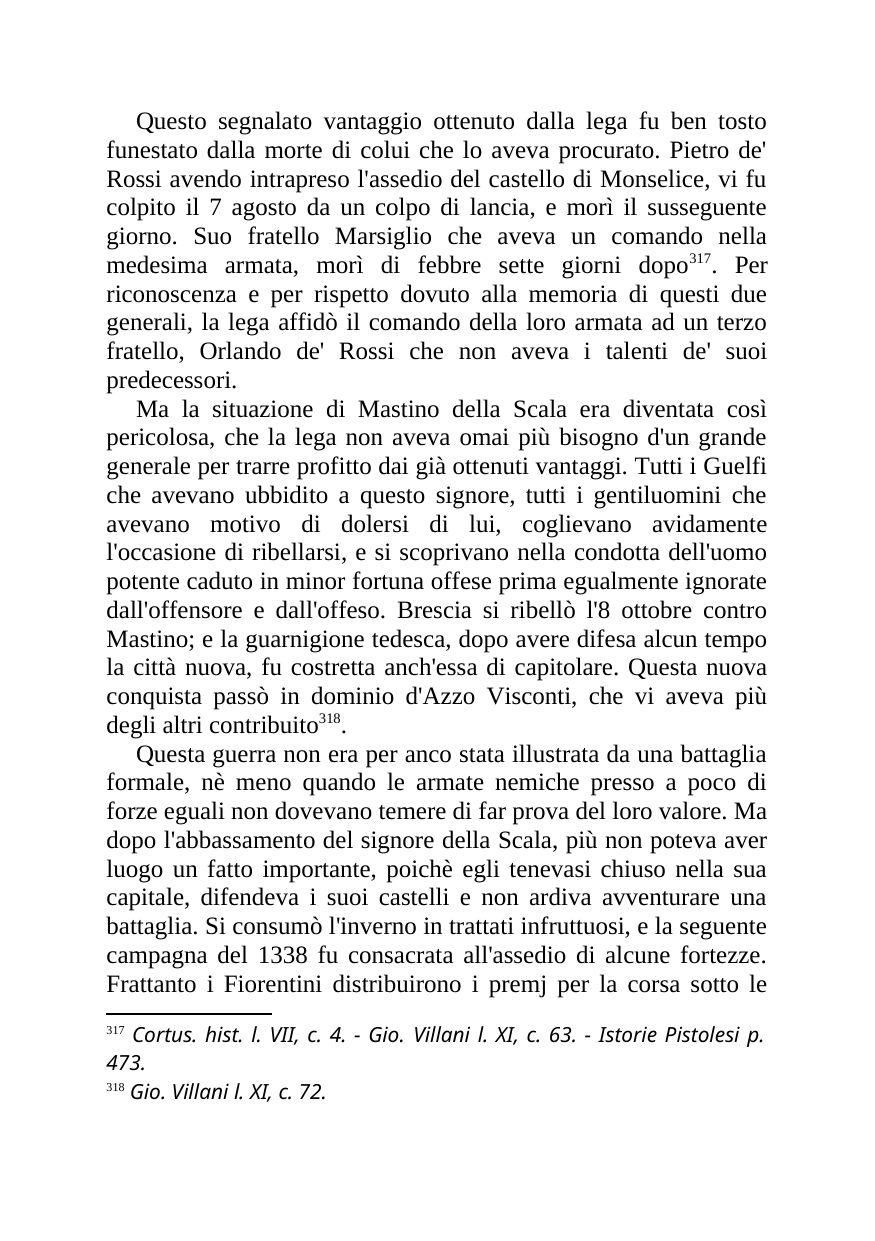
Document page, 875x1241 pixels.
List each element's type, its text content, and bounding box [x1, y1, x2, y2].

text Questa guerra non era per anco stata illustrata da una battaglia formale, nè meno quando le armate nemiche presso a poco di forze eguali non dovevano temere di far prova del loro valore. Ma dopo l'abbassamento del signore della Scala, più non poteva aver luogo un fatto importante, poichè egli tenevasi chiuso nella sua capitale, difendeva i suoi castelli e non ardiva avventurare una battaglia. Si consumò l'inverno in trattati infruttuosi, e la seguente campagna del 1338 fu consacrata all'assedio di alcune fortezze. Frattanto i Fiorentini distribuirono i premj per la corsa sotto le [106, 739, 768, 997]
text Ma la situazione di Mastino della Scala era diventata così pericolosa, che la lega non aveva omai più bisogno d'un grande generale per trarre profitto dai già ottenuti vantaggi. Tutti i Guelfi che avevano ubbidito a questo signore, tutti i gentiluomini che avevano motivo di dolersi di lui, coglievano avidamente l'occasione di ribellarsi, e si scoprivano nella condotta dell'uomo potente caduto in minor fortuna offese prima egualmente ignorate dall'offensore e dall'offeso. Brescia si ribellò l'8 ottobre contro Mastino; e la guarnigione tedesca, dopo avere difesa alcun tempo la città nuova, fu costretta anch'essa di capitolare. Questa nuova conquista passò in dominio d'Azzo Visconti, che vi aveva più degli altri contribuito. [106, 394, 768, 739]
text Questo segnalato vantaggio ottenuto dalla lega fu ben tosto funestato dalla morte di colui che lo aveva procurato. Pietro de' Rossi avendo intrapreso l'assedio del castello di Monselice, vi fu colpito il 7 agosto da un colpo di lancia, e morì il susseguente giorno. Suo fratello Marsiglio che aveva un comando nella medesima armata, morì di febbre sette giorni dopo. Per riconoscenza e per rispetto dovuto alla memoria di questi due generali, la lega affidò il comando della loro armata ad un terzo fratello, Orlando de' Rossi che non aveva i talenti de' suoi predecessori. [106, 106, 768, 394]
text Gio. Villani l. XI, c. 72. [106, 1077, 768, 1105]
text Cortus. hist. l. VII, c. 4. - Gio. Villani l. XI, c. 63. - Istorie Pistolesi p. 473. [106, 1020, 768, 1077]
